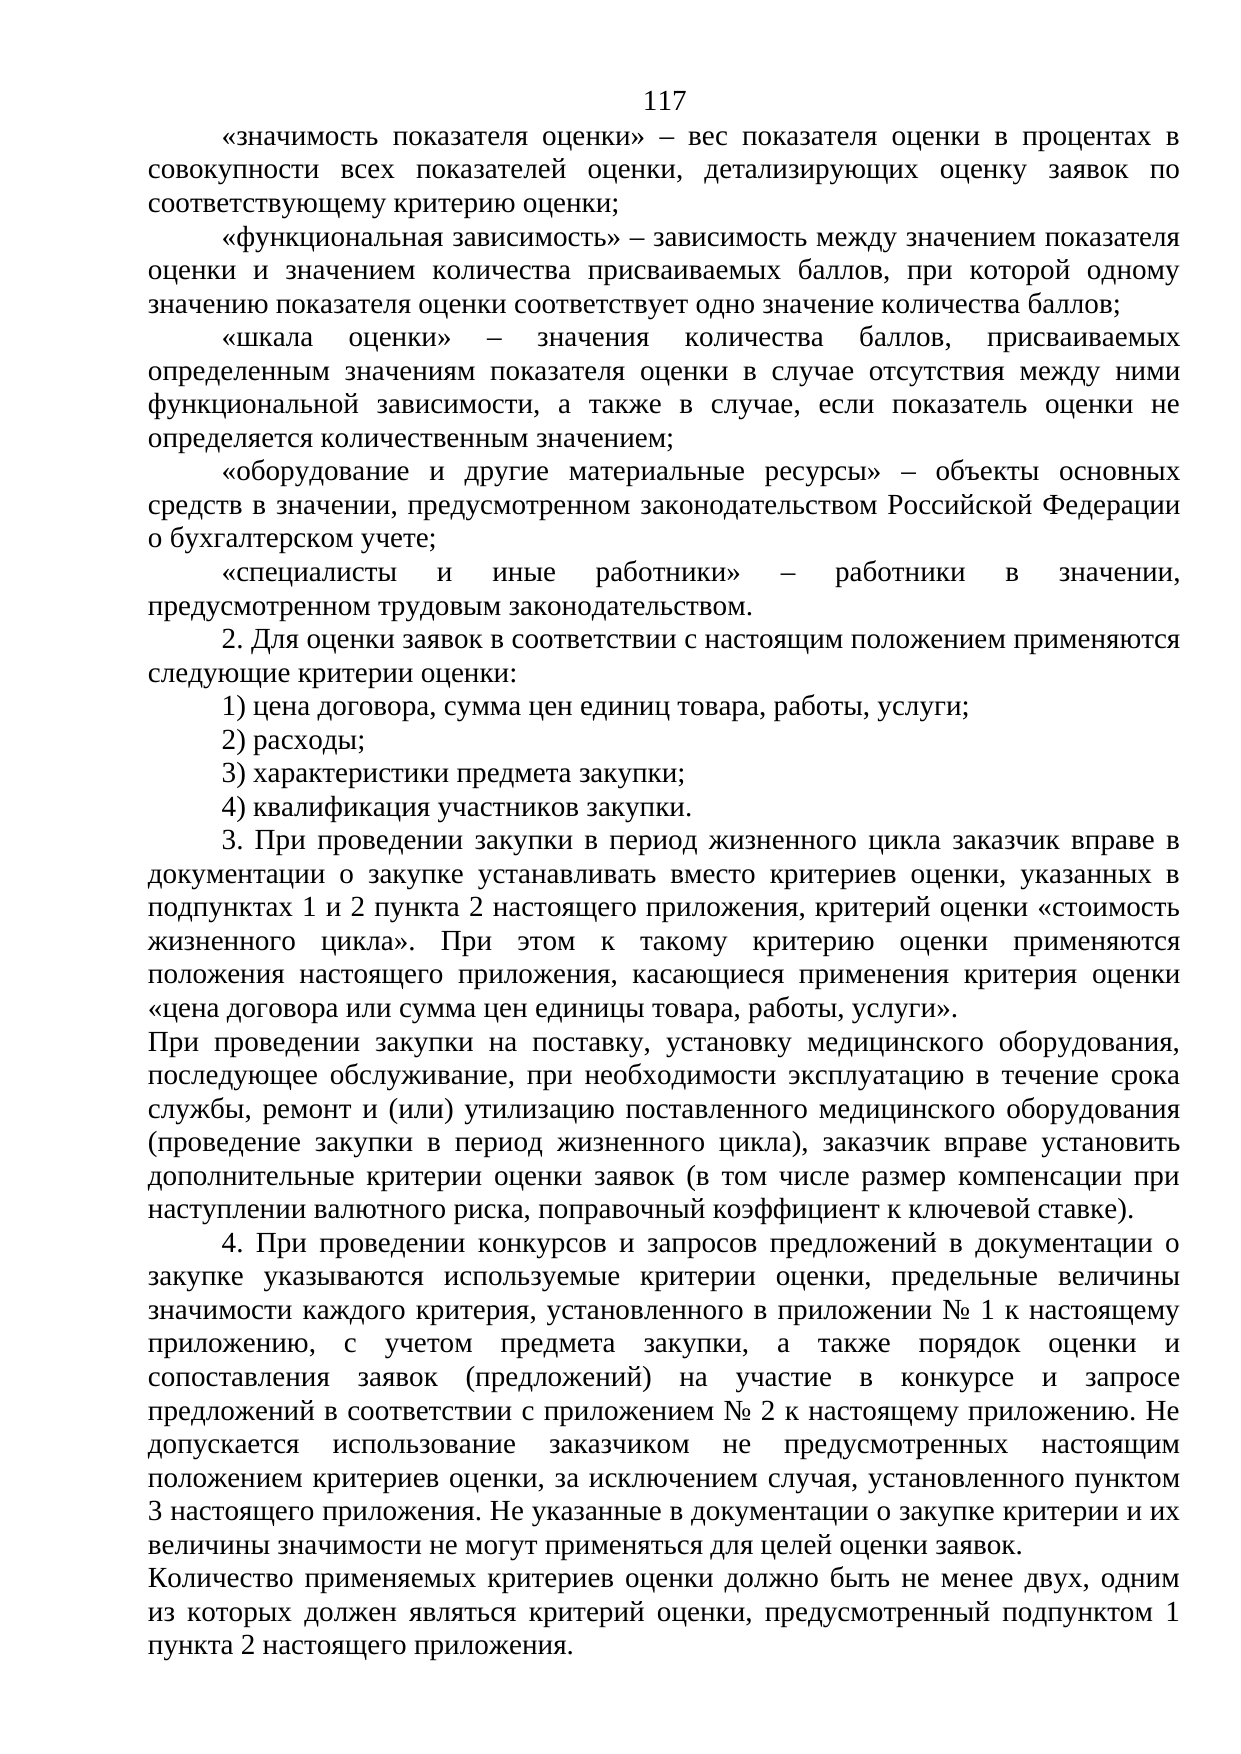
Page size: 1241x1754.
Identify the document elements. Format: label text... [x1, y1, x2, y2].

text «специалисты и иные работники» – работники в значении, предусмотренном трудовым законодательством. [148, 554, 1181, 621]
text При проведении закупки на поставку, установку медицинского оборудования, последующее обслуживание, при необходимости эксплуатацию в течение срока службы, ремонт и (или) утилизацию поставленного медицинского оборудования (проведение закупки в период жизненного цикла), заказчик вправе установить дополнительные критерии оценки заявок (в том числе размер компенсации при наступлении валютного риска, поправочный коэффициент к ключевой ставке). [148, 1024, 1181, 1225]
text «значимость показателя оценки» – вес показателя оценки в процентах в совокупности всех показателей оценки, детализирующих оценку заявок по соответствующему критерию оценки; [148, 118, 1181, 219]
text 2. Для оценки заявок в соответствии с настоящим положением применяются следующие критерии оценки: [148, 621, 1181, 688]
text «шкала оценки» – значения количества баллов, присваиваемых определенным значениям показателя оценки в случае отсутствия между ними функциональной зависимости, а также в случае, если показатель оценки не определяется количественным значением; [148, 319, 1181, 453]
text 1) цена договора, сумма цен единиц товара, работы, услуги; [148, 688, 1181, 722]
text 2) расходы; [148, 722, 1181, 755]
text 3) характеристики предмета закупки; [148, 755, 1181, 789]
text «оборудование и другие материальные ресурсы» – объекты основных средств в значении, предусмотренном законодательством Российской Федерации о бухгалтерском учете; [148, 453, 1181, 554]
text «функциональная зависимость» – зависимость между значением показателя оценки и значением количества присваиваемых баллов, при которой одному значению показателя оценки соответствует одно значение количества баллов; [148, 219, 1181, 319]
text Количество применяемых критериев оценки должно быть не менее двух, одним из которых должен являться критерий оценки, предусмотренный подпунктом 1 пункта 2 настоящего приложения. [148, 1560, 1181, 1661]
text 4. При проведении конкурсов и запросов предложений в документации о закупке указываются используемые критерии оценки, предельные величины значимости каждого критерия, установленного в приложении № 1 к настоящему приложению, с учетом предмета закупки, а также порядок оценки и сопоставления заявок (предложений) на участие в конкурсе и запросе предложений в соответствии с приложением № 2 к настоящему приложению. Не допускается использование заказчиком не предусмотренных настоящим положением критериев оценки, за исключением случая, установленного пунктом 3 настоящего приложения. Не указанные в документации о закупке критерии и их величины значимости не могут применяться для целей оценки заявок. [148, 1225, 1181, 1560]
text 3. При проведении закупки в период жизненного цикла заказчик вправе в документации о закупке устанавливать вместо критериев оценки, указанных в подпунктах 1 и 2 пункта 2 настоящего приложения, критерий оценки «стоимость жизненного цикла». При этом к такому критерию оценки применяются положения настоящего приложения, касающиеся применения критерия оценки «цена договора или сумма цен единицы товара, работы, услуги». [148, 822, 1181, 1024]
text 4) квалификация участников закупки. [148, 789, 1181, 822]
